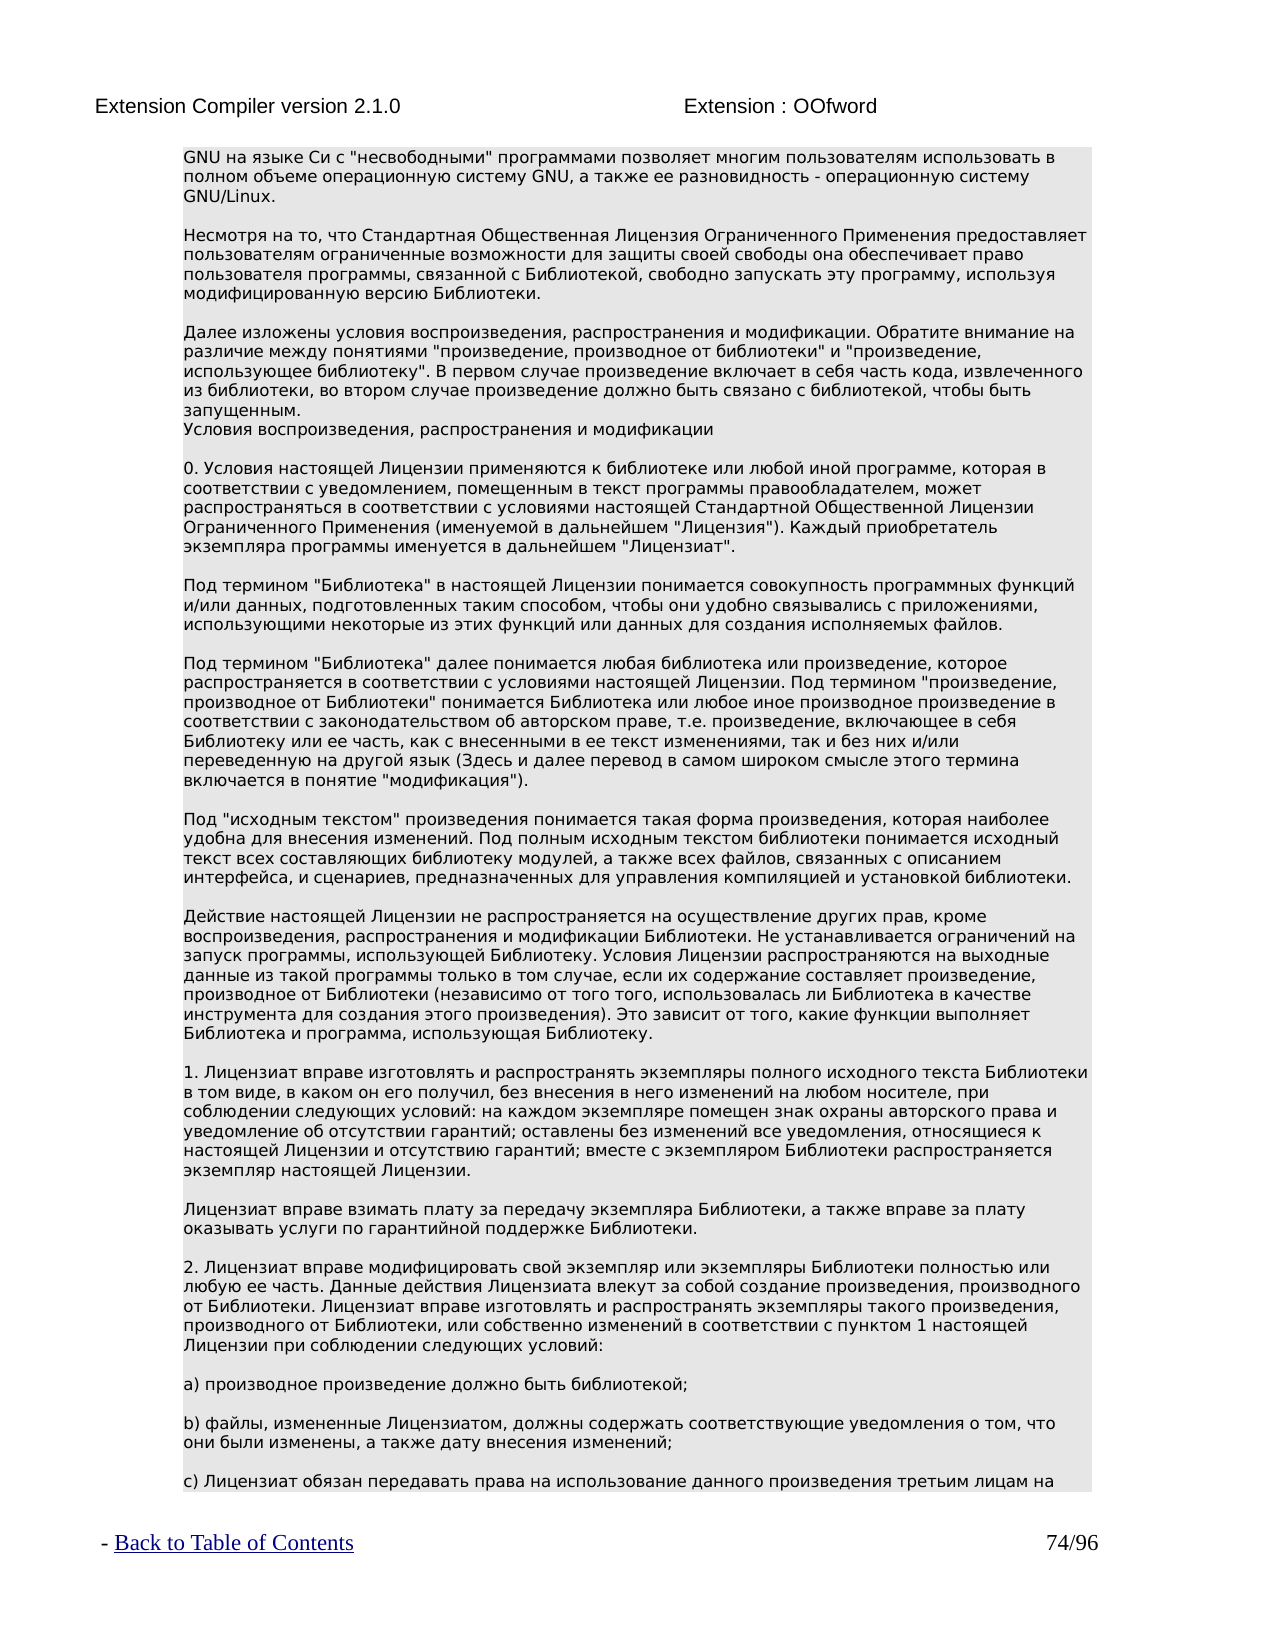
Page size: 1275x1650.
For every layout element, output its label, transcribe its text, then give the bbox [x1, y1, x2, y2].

text a) производное произведение должно быть библиотекой; [183, 1375, 1092, 1394]
text c) Лицензиат обязан передавать права на использование данного произведения третьим лицам на [183, 1472, 1092, 1492]
text b) файлы, измененные Лицензиатом, должны содержать соответствующие уведомления о том, что они были изменены, а также дату внесения изменений; [183, 1414, 1092, 1453]
text Действие настоящей Лицензии не распространяется на осуществление других прав, кроме воспроизведения, распространения и модификации Библиотеки. Не устанавливается ограничений на запуск программы, использующей Библиотеку. Условия Лицензии распространяются на выходные данные из такой программы только в том случае, если их содержание составляет произведение, производное от Библиотеки (независимо от того того, использовалась ли Библиотека в качестве инструмента для создания этого произведения). Это зависит от того, какие функции выполняет Библиотека и программа, использующая Библиотеку. [183, 907, 1092, 1043]
text 1. Лицензиат вправе изготовлять и распространять экземпляры полного исходного текста Библиотеки в том виде, в каком он его получил, без внесения в него изменений на любом носителе, при соблюдении следующих условий: на каждом экземпляре помещен знак охраны авторского права и уведомление об отсутствии гарантий; оставлены без изменений все уведомления, относящиеся к настоящей Лицензии и отсутствию гарантий; вместе с экземпляром Библиотеки распространяется экземпляр настоящей Лицензии. [183, 1063, 1092, 1180]
text Под термином "Библиотека" далее понимается любая библиотека или произведение, которое распространяется в соответствии с условиями настоящей Лицензии. Под термином "произведение, производное от Библиотеки" понимается Библиотека или любое иное производное произведение в соответствии с законодательством об авторском праве, т.е. произведение, включающее в себя Библиотеку или ее часть, как с внесенными в ее текст изменениями, так и без них и/или переведенную на другой язык (Здесь и далее перевод в самом широком смысле этого термина включается в понятие "модификация"). [183, 654, 1092, 790]
text GNU на языке Си с "несвободными" программами позволяет многим пользователям использовать в полном объеме операционную систему GNU, а также ее разновидность - операционную систему GNU/Linux. [183, 147, 1092, 206]
text Условия воспроизведения, распространения и модификации [183, 420, 1092, 440]
text Несмотря на то, что Стандартная Общественная Лицензия Ограниченного Применения предоставляет пользователям ограниченные возможности для защиты своей свободы она обеспечивает право пользователя программы, связанной с Библиотекой, свободно запускать эту программу, используя модифицированную версию Библиотеки. [183, 225, 1092, 303]
text Далее изложены условия воспроизведения, распространения и модификации. Обратите внимание на различие между понятиями "произведение, производное от библиотеки" и "произведение, использующее библиотеку". В первом случае произведение включает в себя часть кода, извлеченного из библиотеки, во втором случае произведение должно быть связано с библиотекой, чтобы быть запущенным. [183, 323, 1092, 420]
text Под термином "Библиотека" в настоящей Лицензии понимается совокупность программных функций и/или данных, подготовленных таким способом, чтобы они удобно связывались с приложениями, использующими некоторые из этих функций или данных для создания исполняемых файлов. [183, 576, 1092, 634]
text Лицензиат вправе взимать плату за передачу экземпляра Библиотеки, а также вправе за плату оказывать услуги по гарантийной поддержке Библиотеки. [183, 1199, 1092, 1238]
text Под "исходным текстом" произведения понимается такая форма произведения, которая наиболее удобна для внесения изменений. Под полным исходным текстом библиотеки понимается исходный текст всех составляющих библиотеку модулей, а также всех файлов, связанных с описанием интерфейса, и сценариев, предназначенных для управления компиляцией и установкой библиотеки. [183, 810, 1092, 888]
text 2. Лицензиат вправе модифицировать свой экземпляр или экземпляры Библиотеки полностью или любую ее часть. Данные действия Лицензиата влекут за собой создание произведения, производного от Библиотеки. Лицензиат вправе изготовлять и распространять экземпляры такого произведения, производного от Библиотеки, или собственно изменений в соответствии с пунктом 1 настоящей Лицензии при соблюдении следующих условий: [183, 1258, 1092, 1355]
text 0. Условия настоящей Лицензии применяются к библиотеке или любой иной программе, которая в соответствии с уведомлением, помещенным в текст программы правообладателем, может распространяться в соответствии с условиями настоящей Стандартной Общественной Лицензии Ограниченного Применения (именуемой в дальнейшем "Лицензия"). Каждый приобретатель экземпляра программы именуется в дальнейшем "Лицензиат". [183, 459, 1092, 557]
